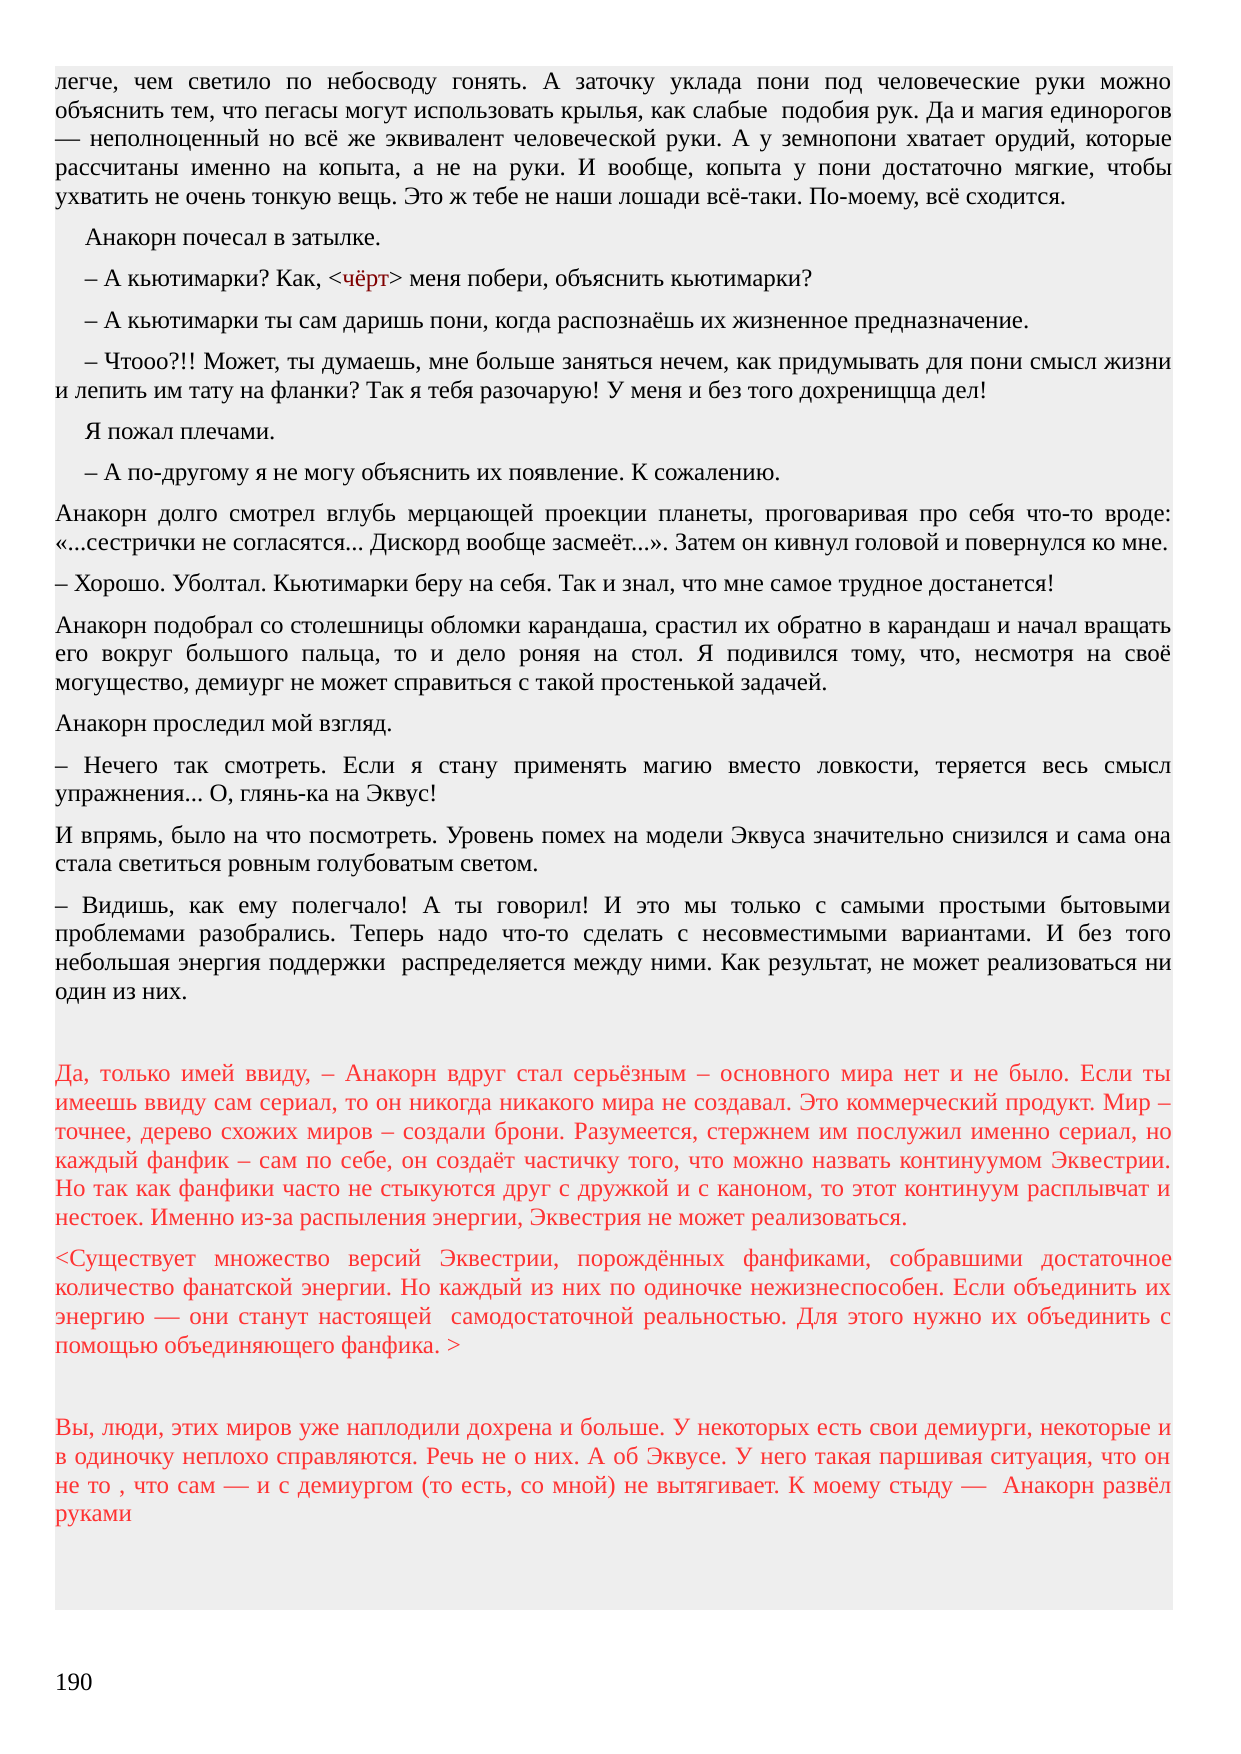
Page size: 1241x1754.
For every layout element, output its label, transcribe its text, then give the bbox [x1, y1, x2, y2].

text Я пожал плечами. [55, 416, 1173, 445]
text Анакорн проследил мой взгляд. [55, 708, 1173, 737]
text – А по-другому я не могу объяснить их появление. К сожалению. [55, 457, 1173, 486]
text легче, чем светило по небосводу гонять. А заточку уклада пони под человеческие руки можно объяснить тем, что пегасы могут использовать крылья, как слабые подобия рук. Да и магия единорогов — неполноценный но всё же эквивалент человеческой руки. А у земнопони хватает орудий, которые рассчитаны именно на копыта, а не на руки. И вообще, копыта у пони достаточно мягкие, чтобы ухватить не очень тонкую вещь. Это ж тебе не наши лошади всё-таки. По-моему, всё сходится. [55, 66, 1173, 210]
text Вы, люди, этих миров уже наплодили дохрена и больше. У некоторых есть свои демиурги, некоторые и в одиночку неплохо справляются. Речь не о них. А об Эквусе. У него такая паршивая ситуация, что он не то , что сам — и с демиургом (то есть, со мной) не вытягивает. К моему стыду — Анакорн развёл руками [55, 1412, 1173, 1527]
text Да, только имей ввиду, – Анакорн вдруг стал серьёзным – основного мира нет и не было. Если ты имеешь ввиду сам сериал, то он никогда никакого мира не создавал. Это коммерческий продукт. Мир – точнее, дерево схожих миров – создали брони. Разумеется, стержнем им послужил именно сериал, но каждый фанфик – сам по себе, он создаёт частичку того, что можно назвать континуумом Эквестрии. Но так как фанфики часто не стыкуются друг с дружкой и с каноном, то этот континуум расплывчат и нестоек. Именно из-за распыления энергии, Эквестрия не может реализоваться. [55, 1058, 1173, 1231]
text <Существует множество версий Эквестрии, порождённых фанфиками, собравшими достаточное количество фанатской энергии. Но каждый из них по одиночке нежизнеспособен. Если объединить их энергию — они станут настоящей самодостаточной реальностью. Для этого нужно их объединить с помощью объединяющего фанфика. > [55, 1243, 1173, 1358]
text – А кьютимарки? Как, <чёрт> меня побери, объяснить кьютимарки? [55, 263, 1173, 292]
text Анакорн почесал в затылке. [55, 222, 1173, 251]
text – Чтооо?!! Может, ты думаешь, мне больше заняться нечем, как придумывать для пони смысл жизни и лепить им тату на фланки? Так я тебя разочарую! У меня и без того дохренищща дел! [55, 346, 1173, 403]
text – А кьютимарки ты сам даришь пони, когда распознаёшь их жизненное предназначение. [55, 305, 1173, 333]
text – Нечего так смотреть. Если я стану применять магию вместо ловкости, теряется весь смысл упражнения... О, глянь-ка на Эквус! [55, 750, 1173, 807]
text И впрямь, было на что посмотреть. Уровень помех на модели Эквуса значительно снизился и сама она стала светиться ровным голубоватым светом. [55, 820, 1173, 877]
text – Видишь, как ему полегчало! А ты говорил! И это мы только с самыми простыми бытовыми проблемами разобрались. Теперь надо что-то сделать с несовместимыми вариантами. И без того небольшая энергия поддержки распределяется между ними. Как результат, не может реализоваться ни один из них. [55, 890, 1173, 1005]
text Анакорн подобрал со столешницы обломки карандаша, срастил их обратно в карандаш и начал вращать его вокруг большого пальца, то и дело роняя на стол. Я подивился тому, что, несмотря на своё могущество, демиург не может справиться с такой простенькой задачей. [55, 610, 1173, 696]
text Анакорн долго смотрел вглубь мерцающей проекции планеты, проговаривая про себя что-то вроде: «...сестрички не согласятся... Дискорд вообще засмеёт...». Затем он кивнул головой и повернулся ко мне. [55, 498, 1173, 556]
text – Хорошо. Уболтал. Кьютимарки беру на себя. Так и знал, что мне самое трудное достанется! [55, 568, 1173, 597]
